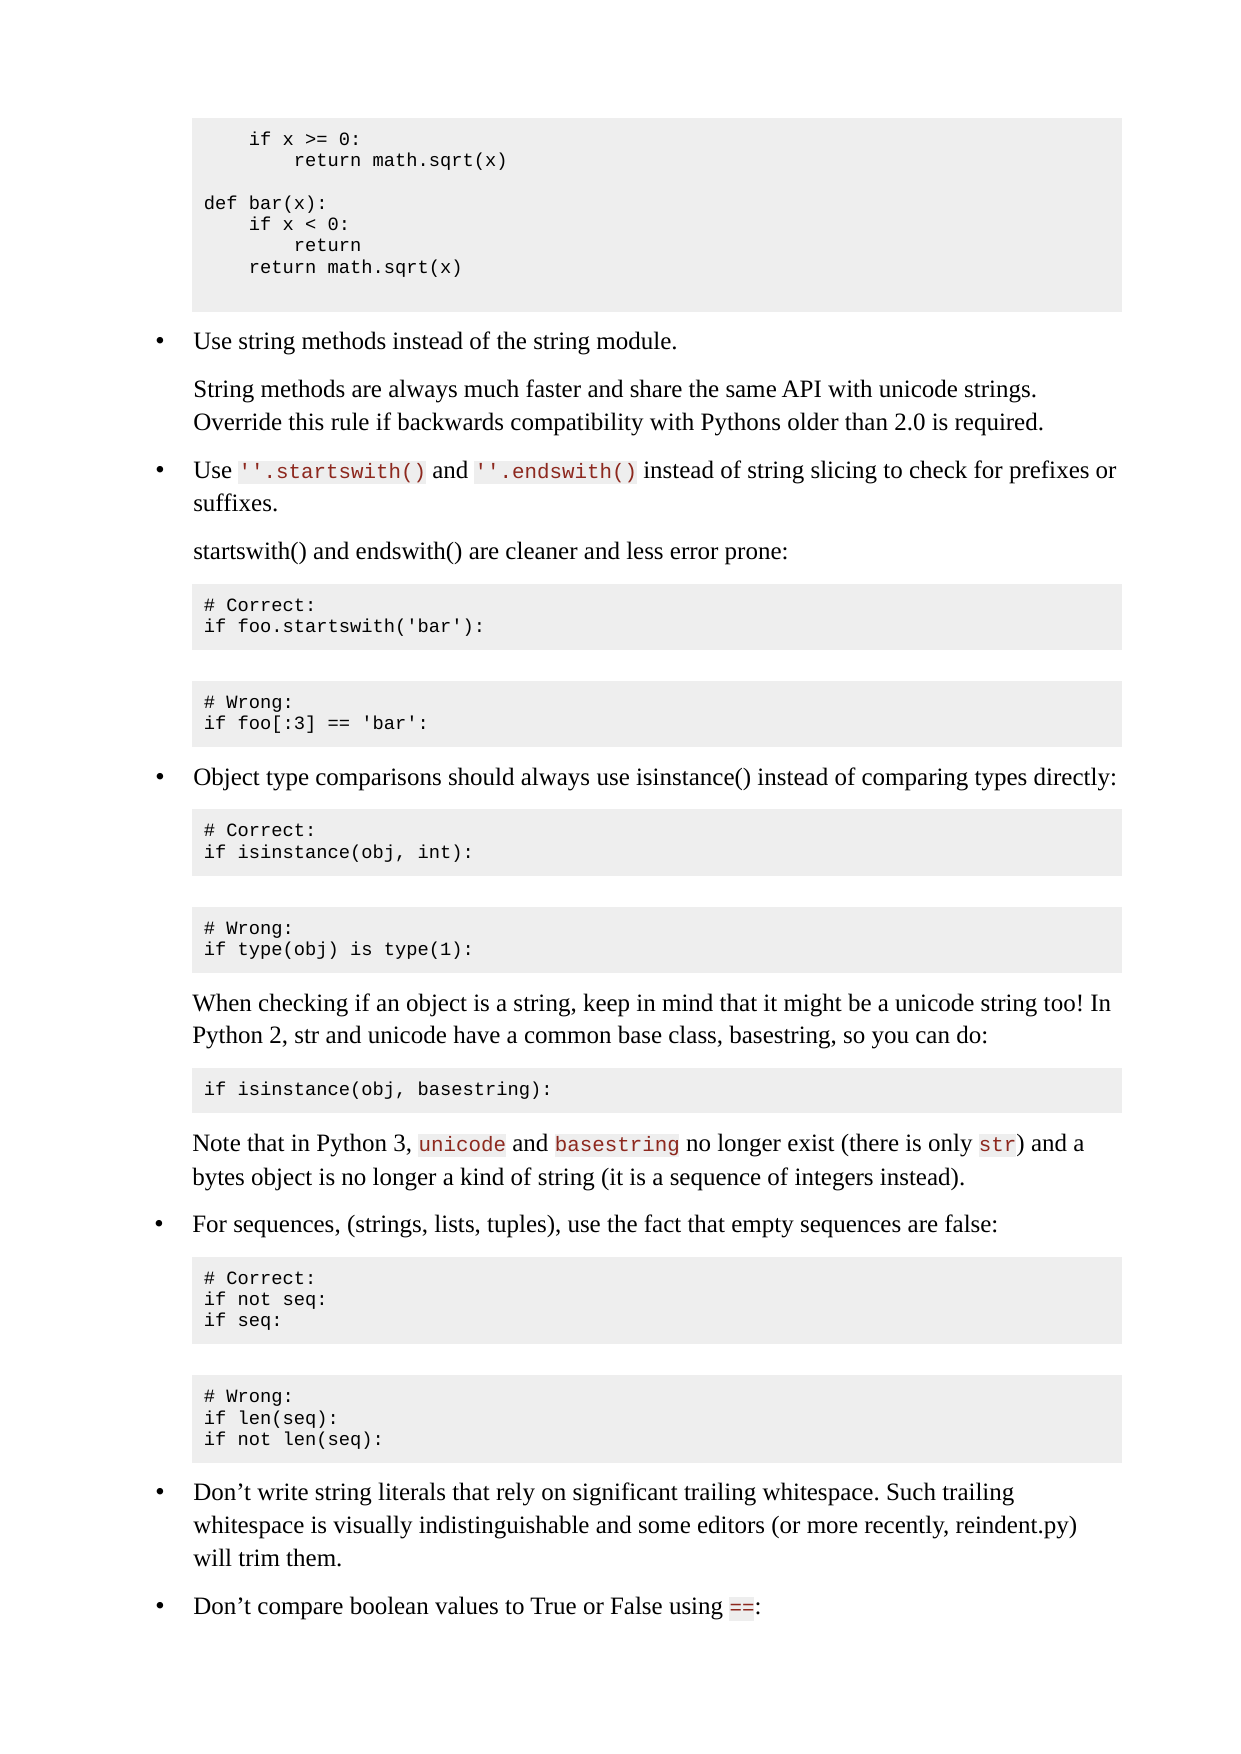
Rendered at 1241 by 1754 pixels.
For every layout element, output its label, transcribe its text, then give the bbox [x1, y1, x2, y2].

text if foo[:3] == 'bar': [192, 714, 1122, 747]
text return math.sqrt(x) [192, 151, 1122, 172]
list Object type comparisons should always use isinstance() instead of comparing types directly: [156, 762, 1122, 791]
text Note that in Python 3, unicode and basestring no longer exist (there is only str) and a bytes object is no longer a kind of string (it is a sequence of integers instead). [192, 1128, 1122, 1190]
text if foo.startswith('bar'): [192, 617, 1122, 650]
text if x >= 0: [192, 118, 1122, 151]
text # Wrong: [192, 681, 1122, 714]
text if not len(seq): [192, 1430, 1122, 1463]
text # Correct: [192, 809, 1122, 842]
list startswith() and endswith() are cleaner and less error prone: [156, 536, 1122, 565]
text # Correct: [192, 584, 1122, 617]
text if isinstance(obj, int): [192, 842, 1122, 876]
text # Wrong: [192, 907, 1122, 940]
list Use ''.startswith() and ''.endswith() instead of string slicing to check for prefixes or suffixes. [156, 455, 1122, 517]
text if seq: [192, 1311, 1122, 1344]
list String methods are always much faster and share the same API with unicode strings. Override this rule if backwards compatibility with Pythons older than 2.0 is required. [156, 374, 1122, 436]
text # Wrong: [192, 1375, 1122, 1408]
text return [192, 236, 1122, 257]
text if not seq: [192, 1290, 1122, 1311]
text if len(seq): [192, 1408, 1122, 1430]
text if isinstance(obj, basestring): [192, 1068, 1122, 1113]
list For sequences, (strings, lists, tuples), use the fact that empty sequences are false: [154, 1209, 1122, 1238]
text if x < 0: [192, 215, 1122, 236]
text When checking if an object is a string, keep in mind that it might be a unicode string too! In Python 2, str and unicode have a common base class, basestring, so you can do: [192, 988, 1122, 1049]
list Don’t write string literals that rely on significant trailing whitespace. Such trailing whitespace is visually indistinguishable and some editors (or more recently, reindent.py) will trim them. [156, 1477, 1122, 1572]
text def bar(x): [192, 194, 1122, 215]
text return math.sqrt(x) [192, 257, 1122, 279]
list Don’t compare boolean values to True or False using ==: [156, 1591, 1122, 1621]
text if type(obj) is type(1): [192, 940, 1122, 973]
text # Correct: [192, 1257, 1122, 1290]
list Use string methods instead of the string module. [156, 326, 1122, 355]
